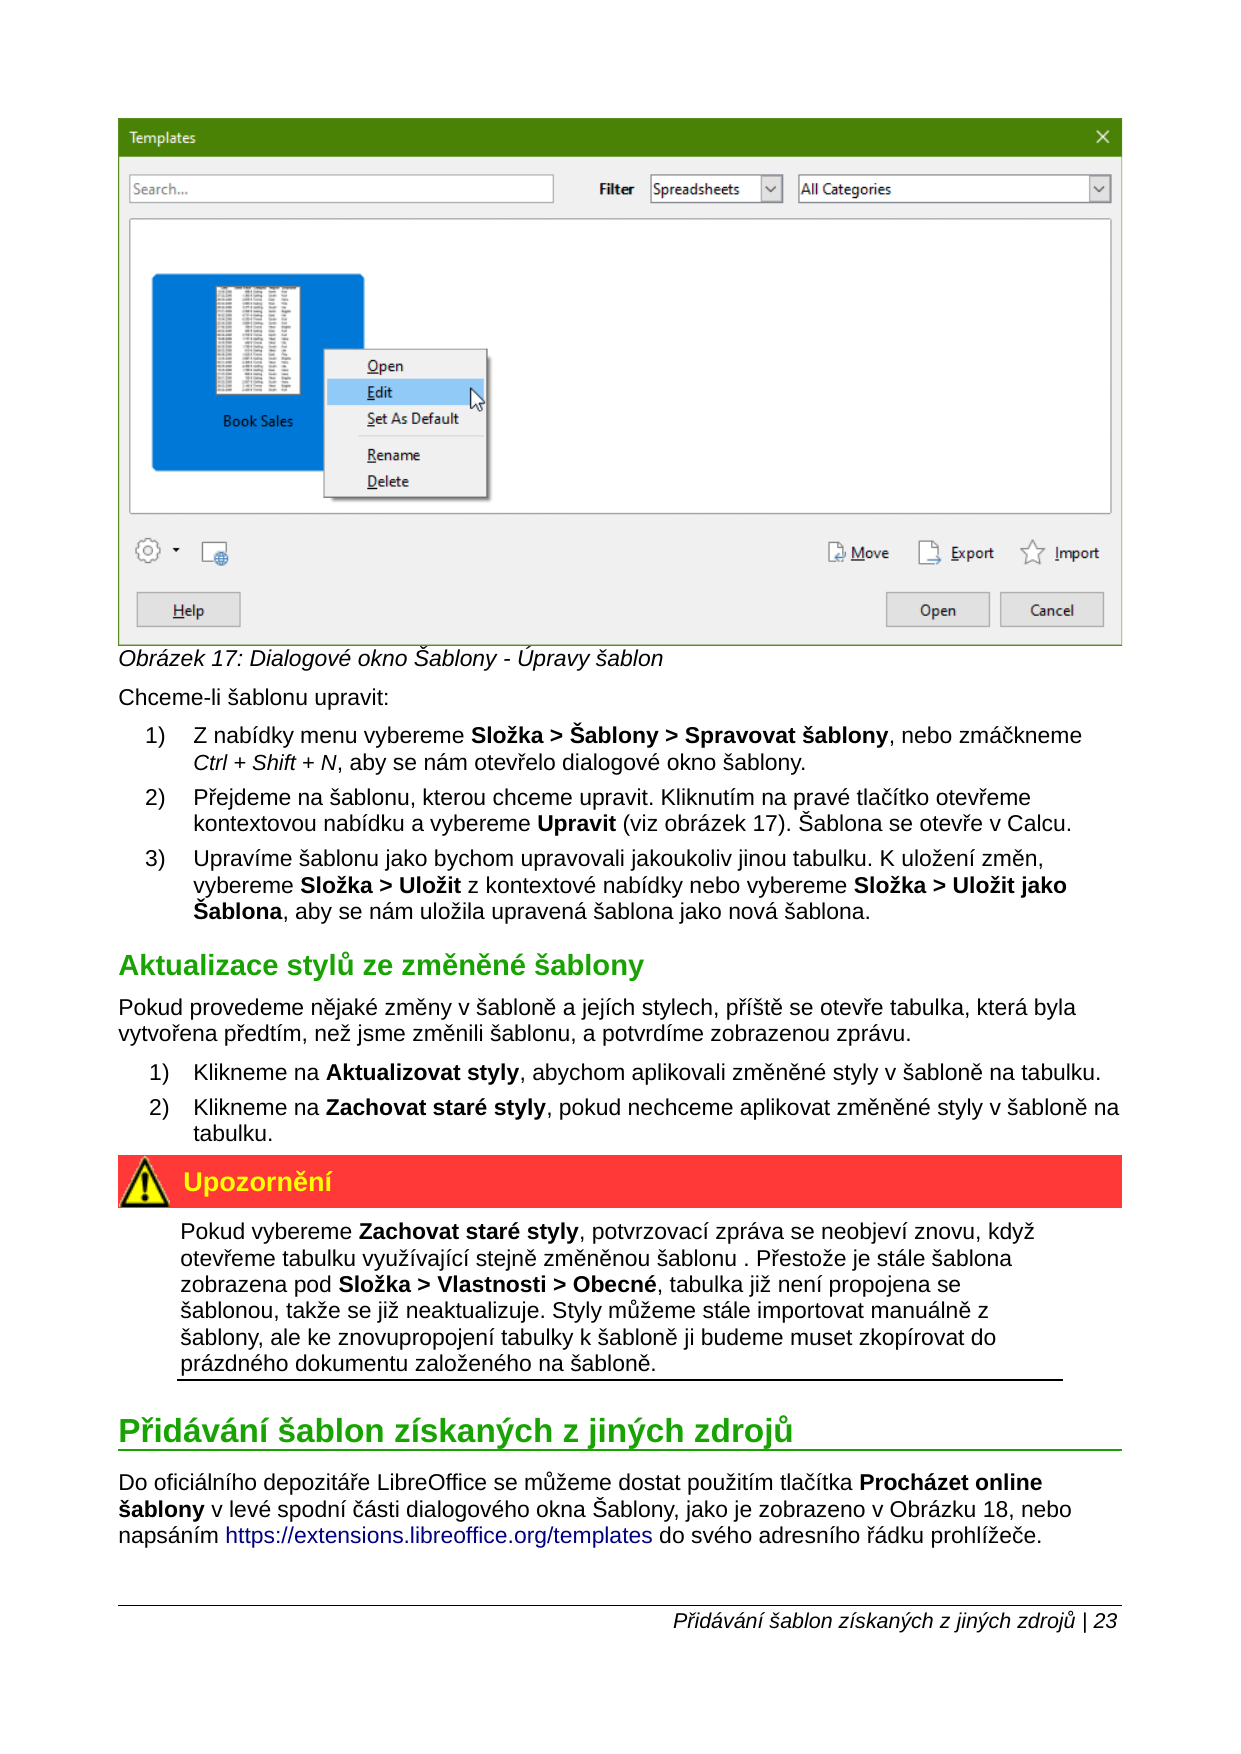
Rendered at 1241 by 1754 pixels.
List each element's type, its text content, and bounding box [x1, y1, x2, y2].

list Upravíme šablonu jako bychom upravovali jakoukoliv jinou tabulku. K uložení změn, vybereme Složka > Uložit z kontextové nabídky nebo vybereme Složka > Uložit jako Šablona, aby se nám uložila upravená šablona jako nová šablona. [165, 845, 1122, 924]
list Klikneme na Aktualizovat styly, abychom aplikovali změněné styly v šabloně na tabulku. [169, 1059, 1122, 1085]
subtitle Aktualizace stylů ze změněné šablony [118, 948, 1122, 982]
list Přejdeme na šablonu, kterou chceme upravit. Kliknutím na pravé tlačítko otevřeme kontextovou nabídku a vybereme Upravit (viz obrázek 17). Šablona se otevře v Calcu. [165, 784, 1122, 837]
text Pokud vybereme Zachovat staré styly, potvrzovací zpráva se neobjeví znovu, když otevřeme tabulku využívající stejně změněnou šablonu . Přestože je stále šablona zobrazena pod Složka > Vlastnosti > Obecné, tabulka již není propojena se šablonou, takže se již neaktualizuje. Styly můžeme stále importovat manuálně z šablony, ale ke znovupropojení tabulky k šabloně ji budeme muset zkopírovat do prázdného dokumentu založeného na šabloně. [177, 1215, 1063, 1379]
text Pokud provedeme nějaké změny v šabloně a jejích stylech, příště se otevře tabulka, která byla vytvořena předtím, než jsme změnili šablonu, a potvrdíme zobrazenou zprávu. [118, 993, 1122, 1046]
list Klikneme na Zachovat staré styly, pokud nechceme aplikovat změněné styly v šabloně na tabulku. [169, 1094, 1122, 1147]
text Obrázek 17: Dialogové okno Šablony - Úpravy šablon [118, 646, 1122, 671]
picture [119, 1156, 170, 1207]
subtitle Upozornění [118, 1155, 1122, 1208]
picture [118, 118, 1123, 646]
list Z nabídky menu vybereme Složka > Šablony > Spravovat šablony, nebo zmáčkneme Ctrl + Shift + N, aby se nám otevřelo dialogové okno šablony. [165, 722, 1122, 775]
subtitle Přidávání šablon získaných z jiných zdrojů [118, 1411, 1122, 1449]
text Do oficiálního depozitáře LibreOffice se můžeme dostat použitím tlačítka Procházet online šablony v levé spodní části dialogového okna Šablony, jako je zobrazeno v Obrázku 18, nebo napsáním https://extensions.libreoffice.org/templates do svého adresního řádku prohlížeče. [118, 1469, 1122, 1548]
list Chceme-li šablonu upravit: [118, 683, 1122, 710]
